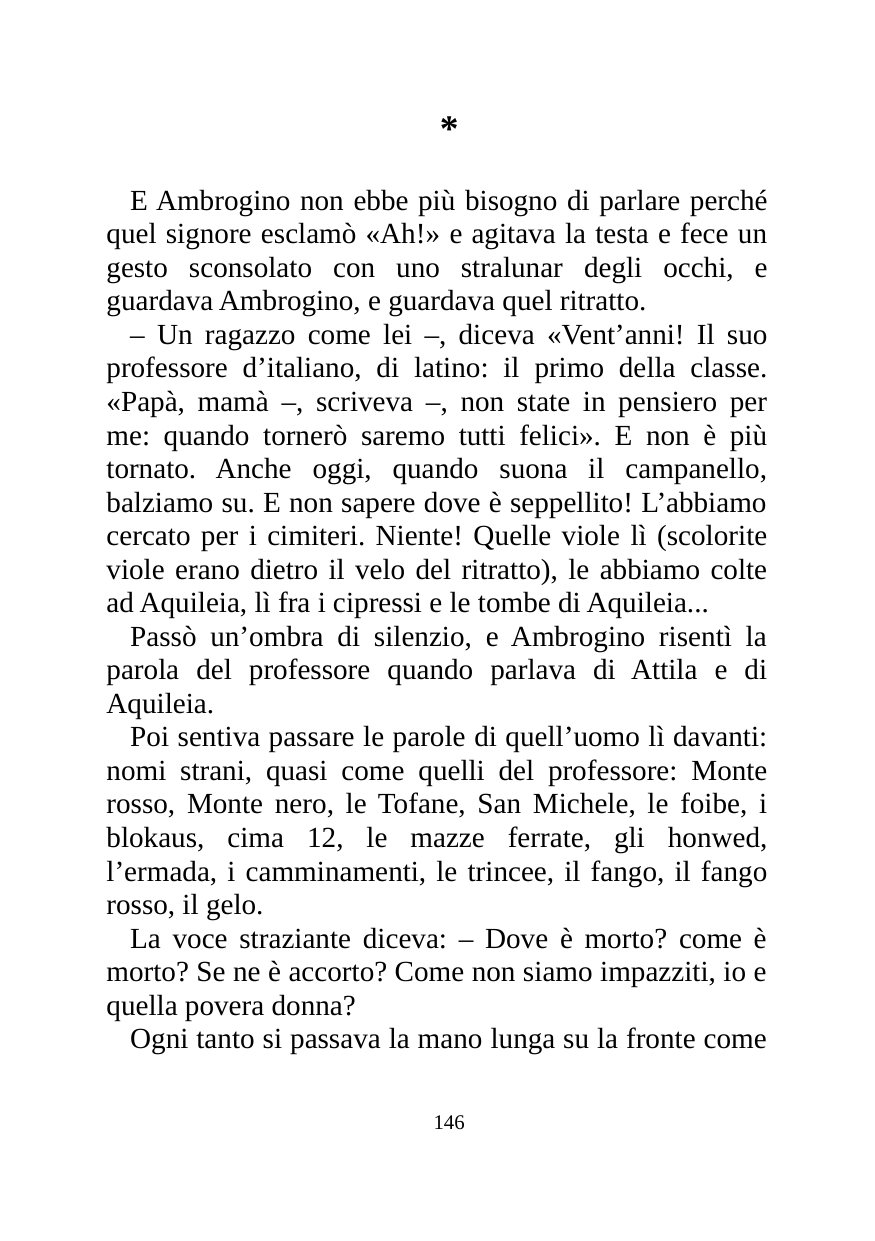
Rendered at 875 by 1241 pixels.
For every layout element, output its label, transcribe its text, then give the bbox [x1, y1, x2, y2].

text E Ambrogino non ebbe più bisogno di parlare perché quel signore esclamò «Ah!» e agitava la testa e fece un gesto sconsolato con uno stralunar degli occhi, e guardava Ambrogino, e guardava quel ritratto. [106, 183, 768, 317]
text La voce straziante diceva: – Dove è morto? come è morto? Se ne è accorto? Come non siamo impazziti, io e quella povera donna? [106, 921, 768, 1021]
text Passò un’ombra di silenzio, e Ambrogino risentì la parola del professore quando parlava di Attila e di Aquileia. [106, 619, 768, 719]
text – Un ragazzo come lei –, diceva «Vent’anni! Il suo professore d’italiano, di latino: il primo della classe. «Papà, mamà –, scriveva –, non state in pensiero per me: quando tornerò saremo tutti felici». E non è più tornato. Anche oggi, quando suona il campanello, balziamo su. E non sapere dove è seppellito! L’abbiamo cercato per i cimiteri. Niente! Quelle viole lì (scolorite viole erano dietro il velo del ritratto), le abbiamo colte ad Aquileia, lì fra i cipressi e le tombe di Aquileia... [106, 317, 768, 619]
text Poi sentiva passare le parole di quell’uomo lì davanti: nomi strani, quasi come quelli del professore: Monte rosso, Monte nero, le Tofane, San Michele, le foibe, i blokaus, cima 12, le mazze ferrate, gli honwed, l’ermada, i camminamenti, le trincee, il fango, il fango rosso, il gelo. [106, 719, 768, 921]
text * [106, 106, 768, 149]
text Ogni tanto si passava la mano lunga su la fronte come [106, 1021, 768, 1055]
